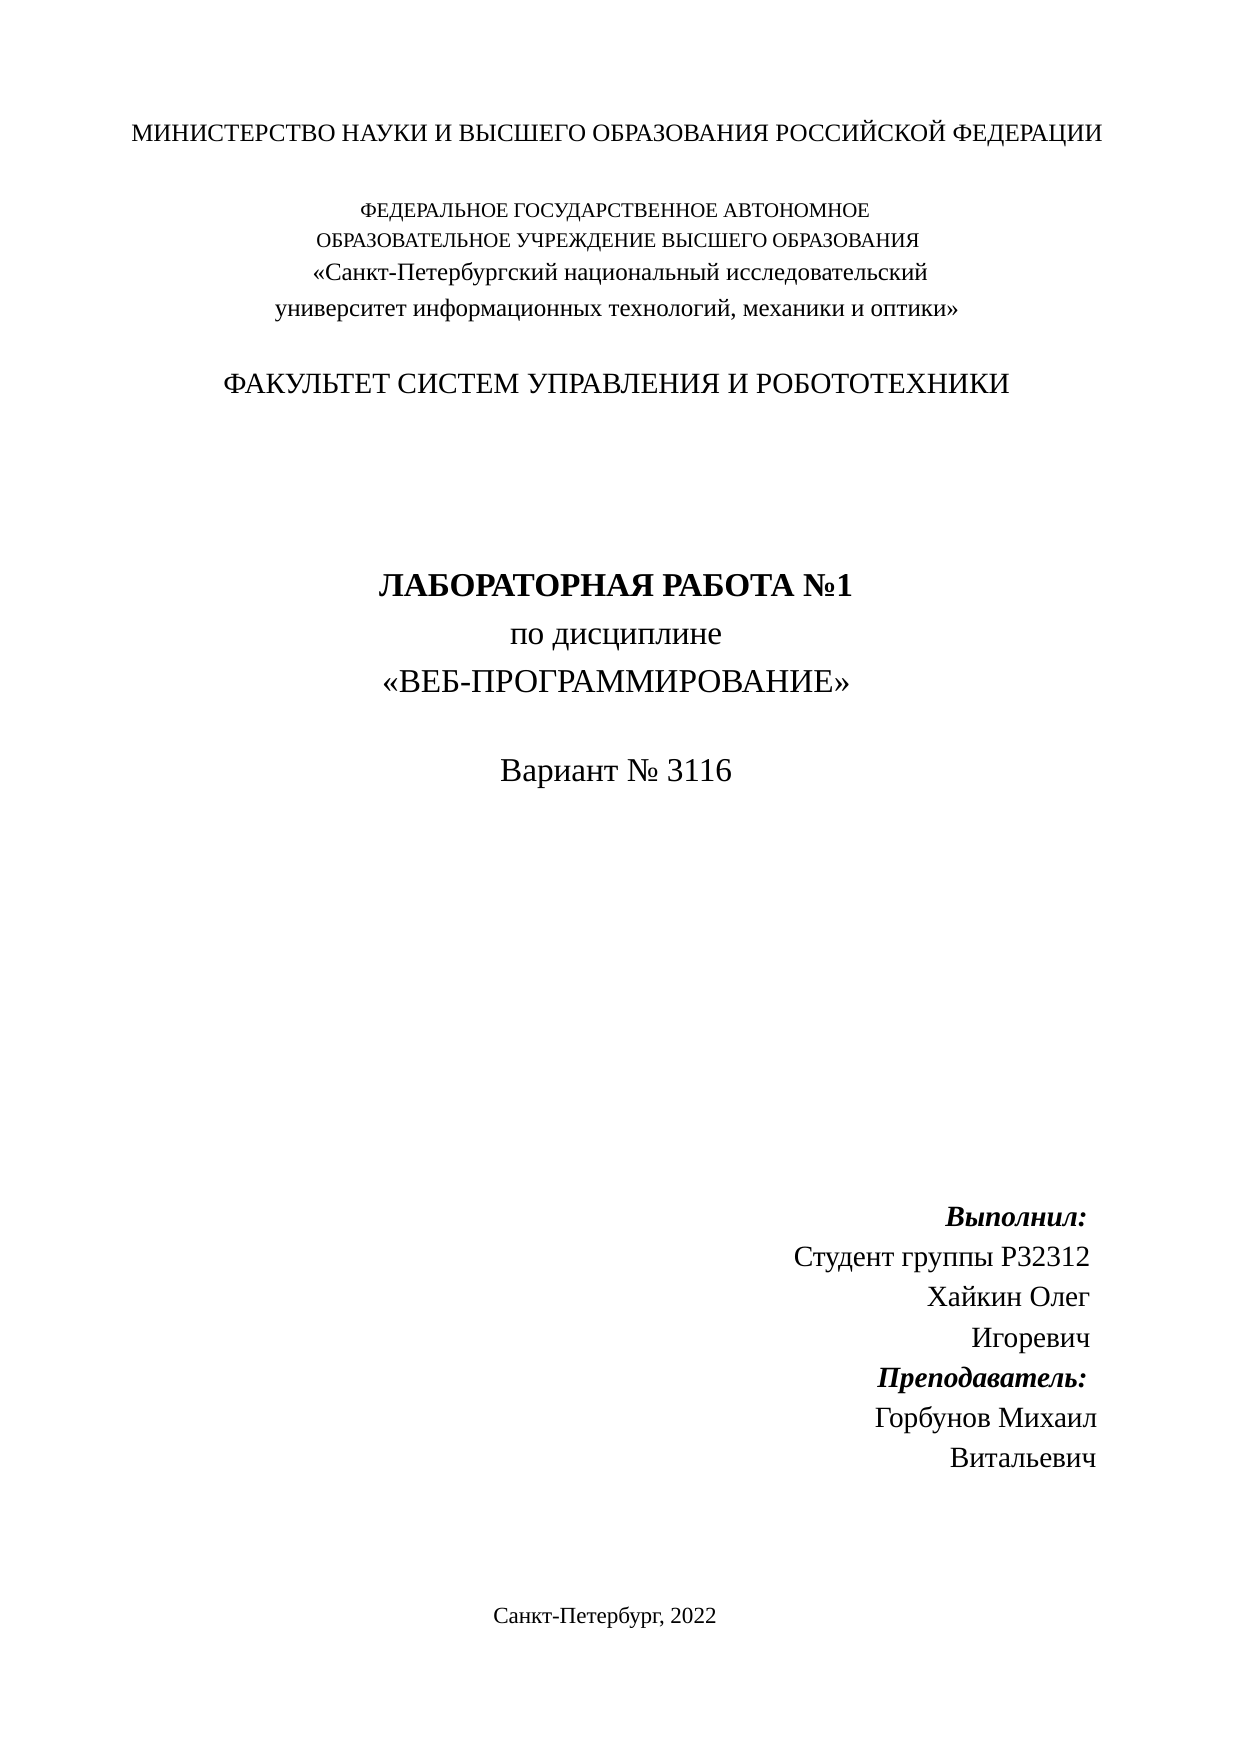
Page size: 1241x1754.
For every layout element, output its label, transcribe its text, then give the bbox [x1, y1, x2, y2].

text ЛАБОРАТОРНАЯ РАБОТА №1 [118, 565, 1122, 603]
text Выполнил: [118, 1199, 1097, 1232]
text Студент группы P32312 [118, 1239, 1097, 1273]
text по дисциплине [118, 613, 1122, 652]
text Санкт-Петербург, 2022 [118, 1602, 1097, 1628]
text Хайкин Олег [118, 1279, 1097, 1313]
text ФАКУЛЬТЕТ СИСТЕМ УПРАВЛЕНИЯ И РОБОТОТЕХНИКИ [118, 366, 1122, 400]
text ФЕДЕРАЛЬНОЕ ГОСУДАРСТВЕННОЕ АВТОНОМНОЕ [118, 198, 1122, 222]
text «ВЕБ-ПРОГРАММИРОВАНИЕ» [118, 661, 1122, 699]
text Преподаватель: [118, 1360, 1097, 1394]
text Горбунов Михаил [118, 1400, 1097, 1434]
text Вариант № 3116 [118, 750, 1122, 789]
text Витальевич [118, 1441, 1097, 1474]
text МИНИСТЕРСТВО НАУКИ И ВЫСШЕГО ОБРАЗОВАНИЯ РОССИЙСКОЙ ФЕДЕРАЦИИ [118, 118, 1122, 147]
text ОБРАЗОВАТЕЛЬНОЕ УЧРЕЖДЕНИЕ ВЫСШЕГО ОБРАЗОВАНИЯ [118, 228, 1122, 252]
text Игоревич [118, 1320, 1097, 1353]
text «Санкт-Петербургский национальный исследовательский университет информационных технологий, механики и оптики» [274, 257, 966, 321]
